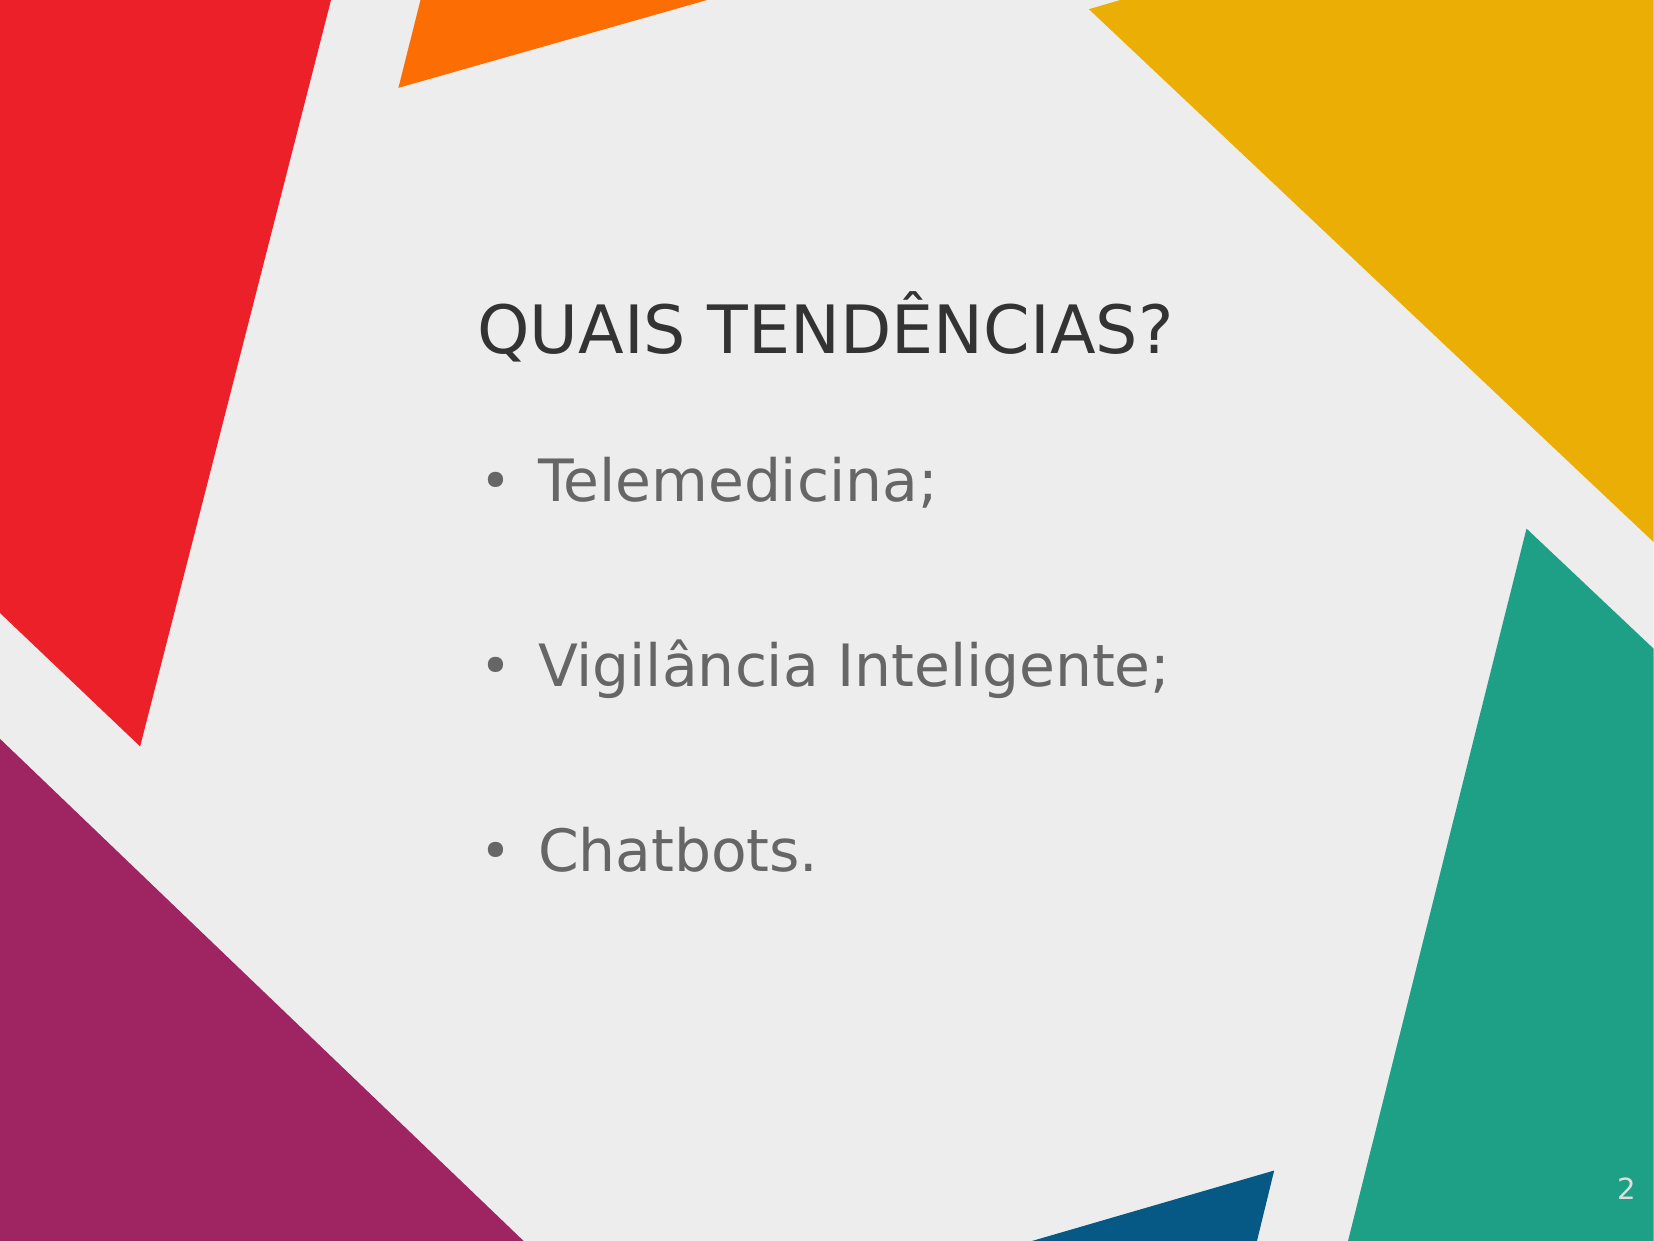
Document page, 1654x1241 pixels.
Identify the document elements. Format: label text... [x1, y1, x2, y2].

list Telemedicina; Vigilância Inteligente; Chatbots. [467, 447, 1191, 1005]
title QUAIS TENDÊNCIAS? [467, 226, 1185, 434]
